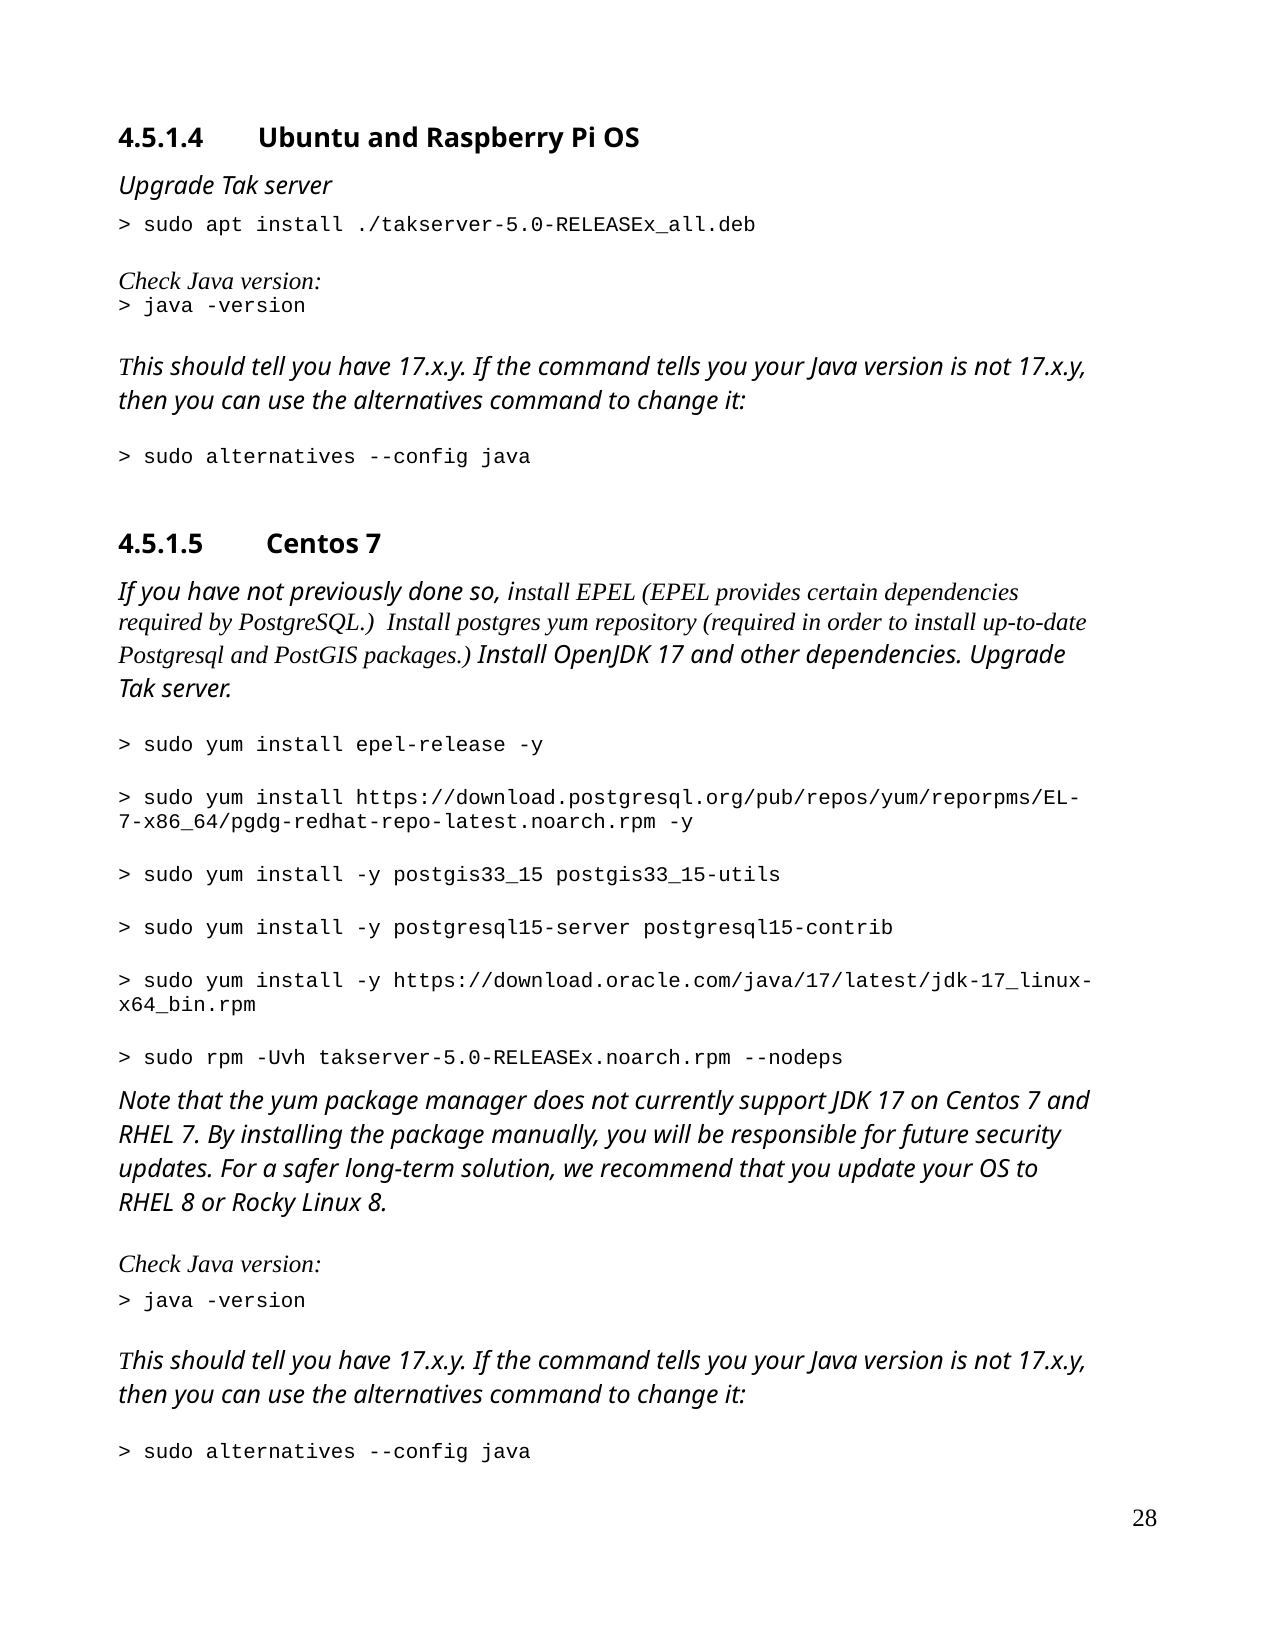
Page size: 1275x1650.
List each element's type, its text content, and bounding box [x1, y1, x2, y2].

text This should tell you have 17.x.y. If the command tells you your Java version is not 17.x.y, then you can use the alternatives command to change it: [118, 348, 1098, 416]
text > sudo yum install -y postgis33_15 postgis33_15-utils [118, 864, 1098, 887]
subtitle Ubuntu and Raspberry Pi OS [118, 118, 1098, 155]
text Check Java version: [118, 1249, 1157, 1277]
text Upgrade Tak server [118, 167, 1157, 202]
text > sudo yum install -y https://download.oracle.com/java/17/latest/jdk-17_linux-x64_bin.rpm [118, 970, 1098, 1017]
text > sudo apt install ./takserver-5.0-RELEASEx_all.deb [118, 214, 1098, 238]
text > sudo alternatives --config java [118, 446, 1098, 469]
text > sudo alternatives --config java [118, 1441, 1098, 1464]
text > sudo rpm -Uvh takserver-5.0-RELEASEx.noarch.rpm --nodeps [118, 1047, 1157, 1070]
text Note that the yum package manager does not currently support JDK 17 on Centos 7 and RHEL 7. By installing the package manually, you will be responsible for future security updates. For a safer long-term solution, we recommend that you update your OS to RHEL 8 or Rocky Linux 8. [118, 1083, 1098, 1219]
text If you have not previously done so, install EPEL (EPEL provides certain dependencies required by PostgreSQL.) Install postgres yum repository (required in order to install up-to-date Postgresql and PostGIS packages.) Install OpenJDK 17 and other dependencies. Upgrade Tak server. [118, 573, 1098, 704]
text > java -version [118, 295, 1098, 319]
text > sudo yum install -y postgresql15-server postgresql15-contrib [118, 917, 1098, 941]
text > sudo yum install epel-release -y [118, 734, 1098, 757]
text Check Java version: [118, 266, 1157, 295]
text > java -version [118, 1290, 1098, 1313]
text > sudo yum install https://download.postgresql.org/pub/repos/yum/reporpms/EL-7-x86_64/pgdg-redhat-repo-latest.noarch.rpm -y [118, 787, 1098, 834]
text This should tell you have 17.x.y. If the command tells you your Java version is not 17.x.y, then you can use the alternatives command to change it: [118, 1343, 1098, 1411]
subtitle Centos 7 [118, 524, 1157, 561]
